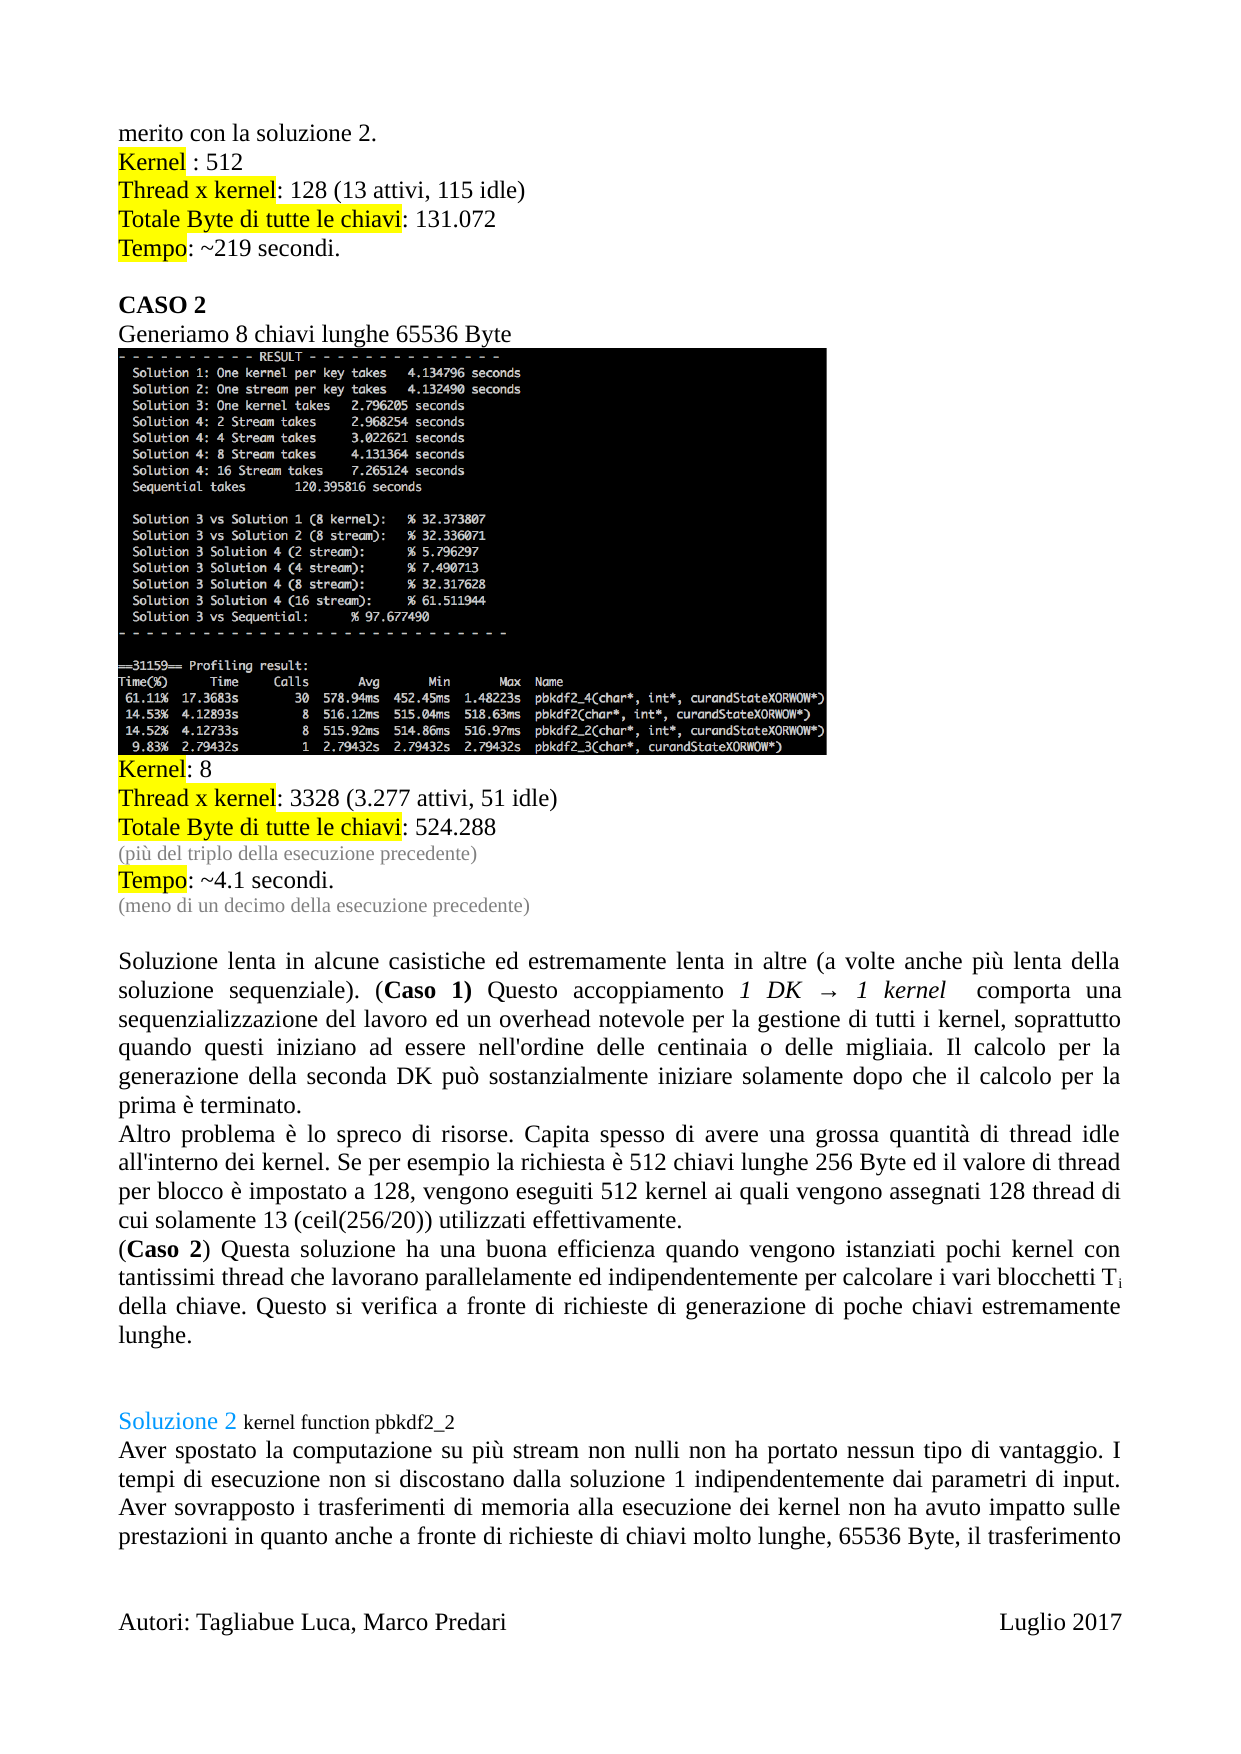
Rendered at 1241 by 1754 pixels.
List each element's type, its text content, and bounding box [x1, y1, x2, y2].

text (più del triplo della esecuzione precedente) [118, 841, 1122, 865]
text Soluzione 2 kernel function pbkdf2_2 [118, 1406, 1122, 1435]
text Thread x kernel: 3328 (3.277 attivi, 51 idle) [118, 783, 1122, 812]
text Tempo: ~219 secondi. [118, 233, 1122, 262]
text Thread x kernel: 128 (13 attivi, 115 idle) [118, 176, 1122, 204]
text Totale Byte di tutte le chiavi: 131.072 [118, 204, 1122, 233]
text Totale Byte di tutte le chiavi: 524.288 [118, 812, 1122, 841]
text merito con la soluzione 2. [118, 118, 1122, 147]
text Altro problema è lo spreco di risorse. Capita spesso di avere una grossa quantità di thread idle all'interno dei kernel. Se per esempio la richiesta è 512 chiavi lunghe 256 Byte ed il valore di thread per blocco è impostato a 128, vengono eseguiti 512 kernel ai quali vengono assegnati 128 thread di cui solamente 13 (ceil(256/20)) utilizzati effettivamente. [118, 1119, 1122, 1234]
text Tempo: ~4.1 secondi. [118, 865, 1122, 893]
text Soluzione lenta in alcune casistiche ed estremamente lenta in altre (a volte anche più lenta della soluzione sequenziale). (Caso 1) Questo accoppiamento 1 DK → 1 kernel comporta una sequenzializzazione del lavoro ed un overhead notevole per la gestione di tutti i kernel, soprattutto quando questi iniziano ad essere nell'ordine delle centinaia o delle migliaia. Il calcolo per la generazione della seconda DK può sostanzialmente iniziare solamente dopo che il calcolo per la prima è terminato. [118, 946, 1122, 1119]
text CASO 2 [118, 291, 1122, 319]
text Aver spostato la computazione su più stream non nulli non ha portato nessun tipo di vantaggio. I tempi di esecuzione non si discostano dalla soluzione 1 indipendentemente dai parametri di input. Aver sovrapposto i trasferimenti di memoria alla esecuzione dei kernel non ha avuto impatto sulle prestazioni in quanto anche a fronte di richieste di chiavi molto lunghe, 65536 Byte, il trasferimento [118, 1435, 1122, 1550]
text Generiamo 8 chiavi lunghe 65536 Byte [118, 319, 1122, 348]
picture [118, 348, 827, 755]
text (Caso 2) Questa soluzione ha una buona efficienza quando vengono istanziati pochi kernel con tantissimi thread che lavorano parallelamente ed indipendentemente per calcolare i vari blocchetti Ti della chiave. Questo si verifica a fronte di richieste di generazione di poche chiavi estremamente lunghe. [118, 1234, 1122, 1349]
text Kernel : 512 [118, 147, 1122, 176]
text Kernel: 8 [118, 755, 1122, 783]
text (meno di un decimo della esecuzione precedente) [118, 893, 1122, 917]
